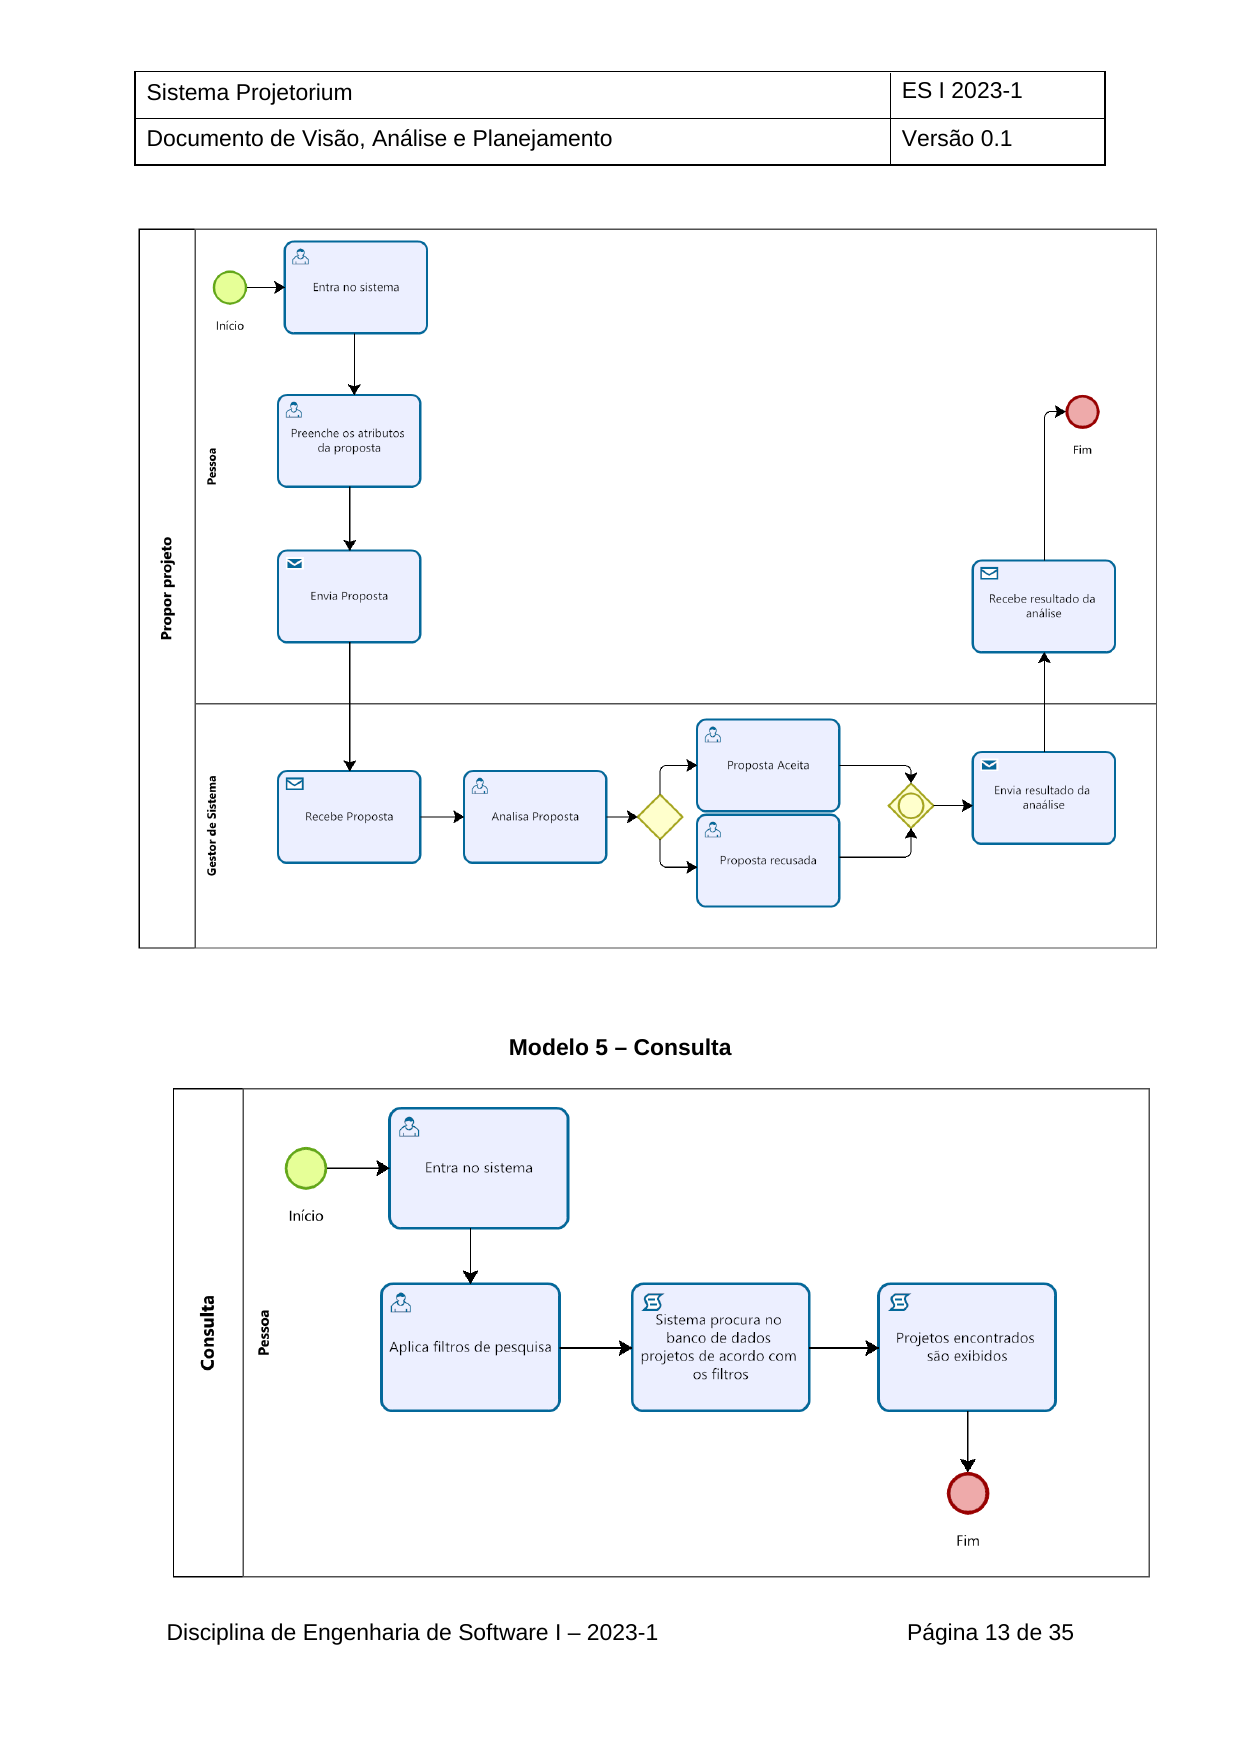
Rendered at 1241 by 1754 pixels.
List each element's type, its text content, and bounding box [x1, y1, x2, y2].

text Modelo 5 – Consulta [148, 1034, 1092, 1061]
picture [131, 211, 1174, 957]
picture [167, 1066, 1160, 1586]
